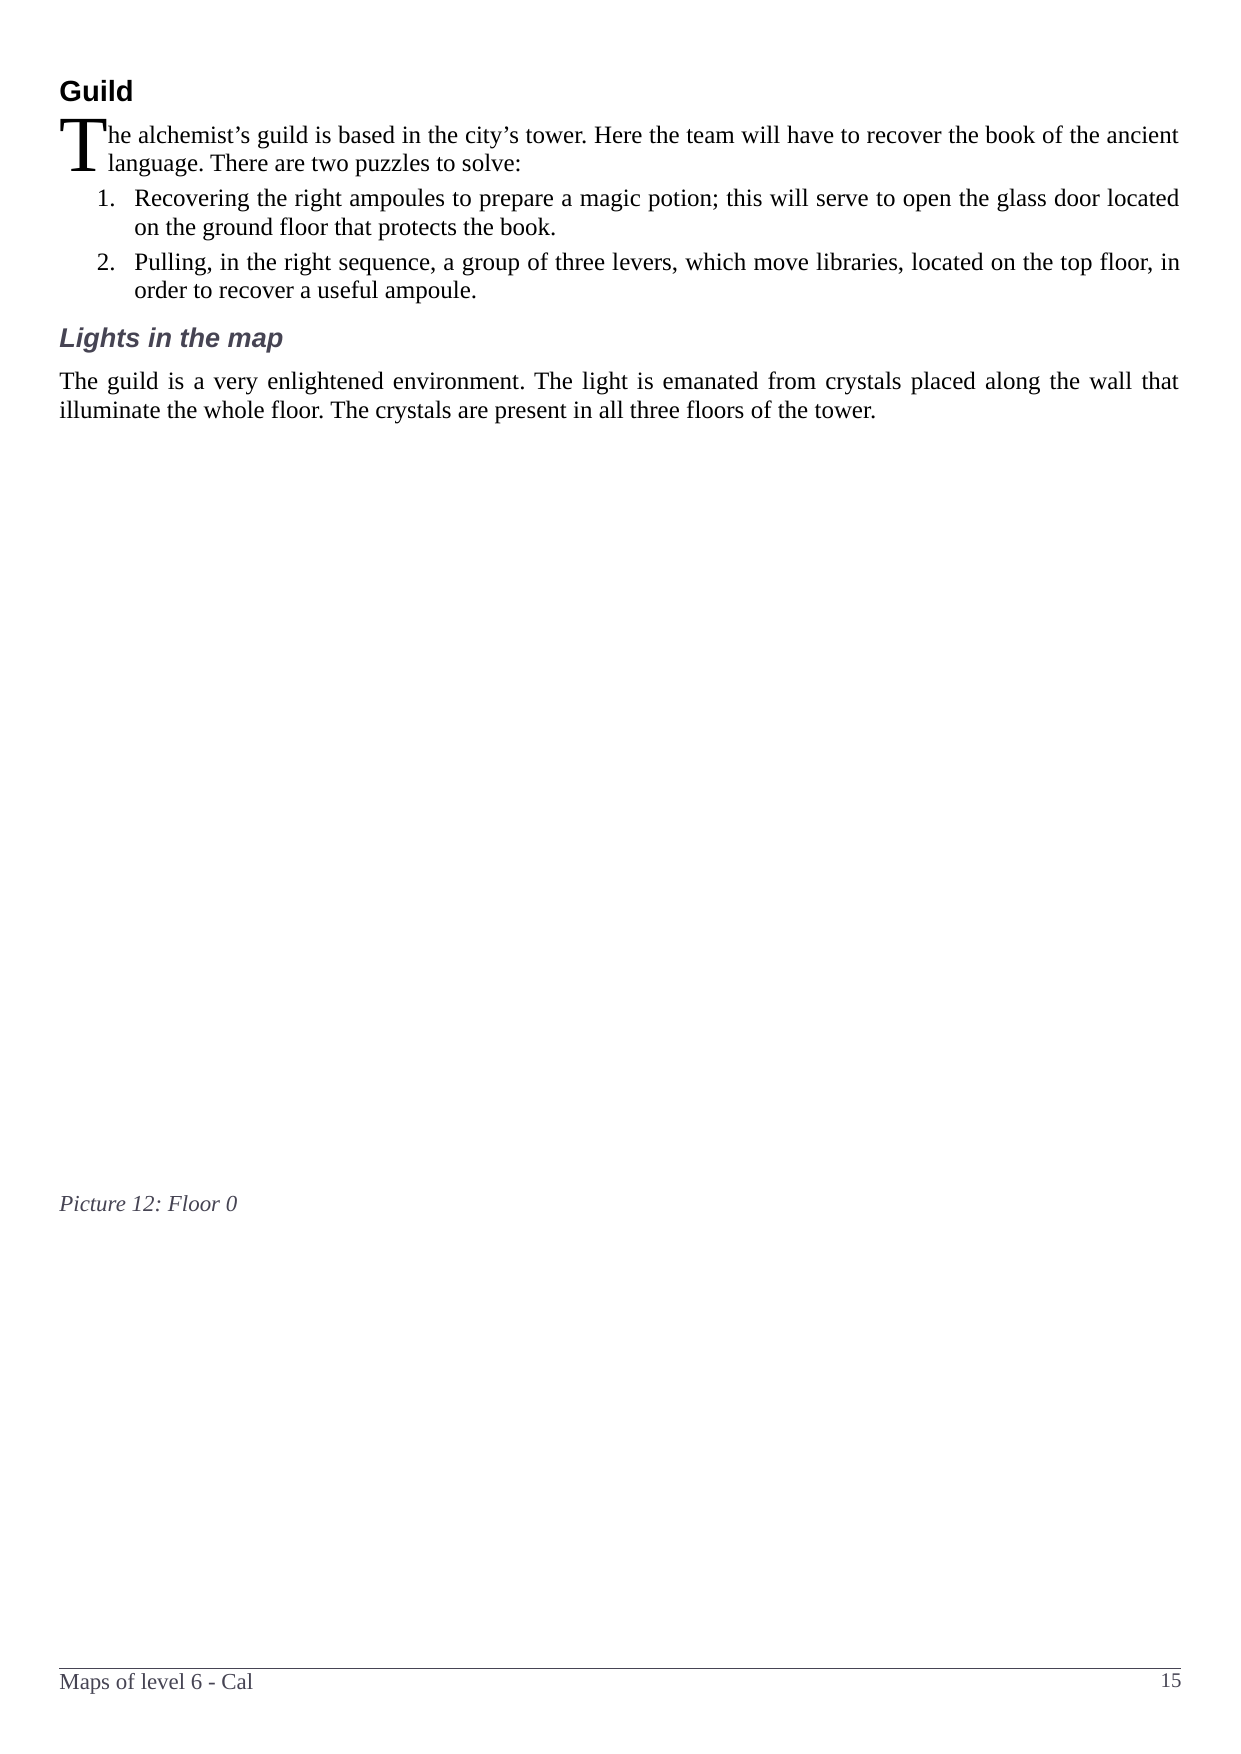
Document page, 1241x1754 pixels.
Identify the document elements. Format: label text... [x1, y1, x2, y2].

subtitle Lights in the map [59, 322, 1181, 354]
table_header [64, 1197, 70, 1204]
list Pulling, in the right sequence, a group of three levers, which move libraries, located on the top floor, in order to recover a useful ampoule. [97, 247, 1181, 304]
text The alchemist’s guild is based in the city’s tower. Here the team will have to recover the book of the ancient language. There are two puzzles to solve: [59, 120, 1181, 177]
text The guild is a very enlightened environment. The light is emanated from crystals placed along the wall that illuminate the whole floor. The crystals are present in all three floors of the tower. [59, 366, 1181, 424]
subtitle Guild [59, 74, 1181, 107]
list Recovering the right ampoules to prepare a magic potion; this will serve to open the glass door located on the ground floor that protects the book. [97, 183, 1181, 241]
table_header [59, 430, 1181, 1223]
